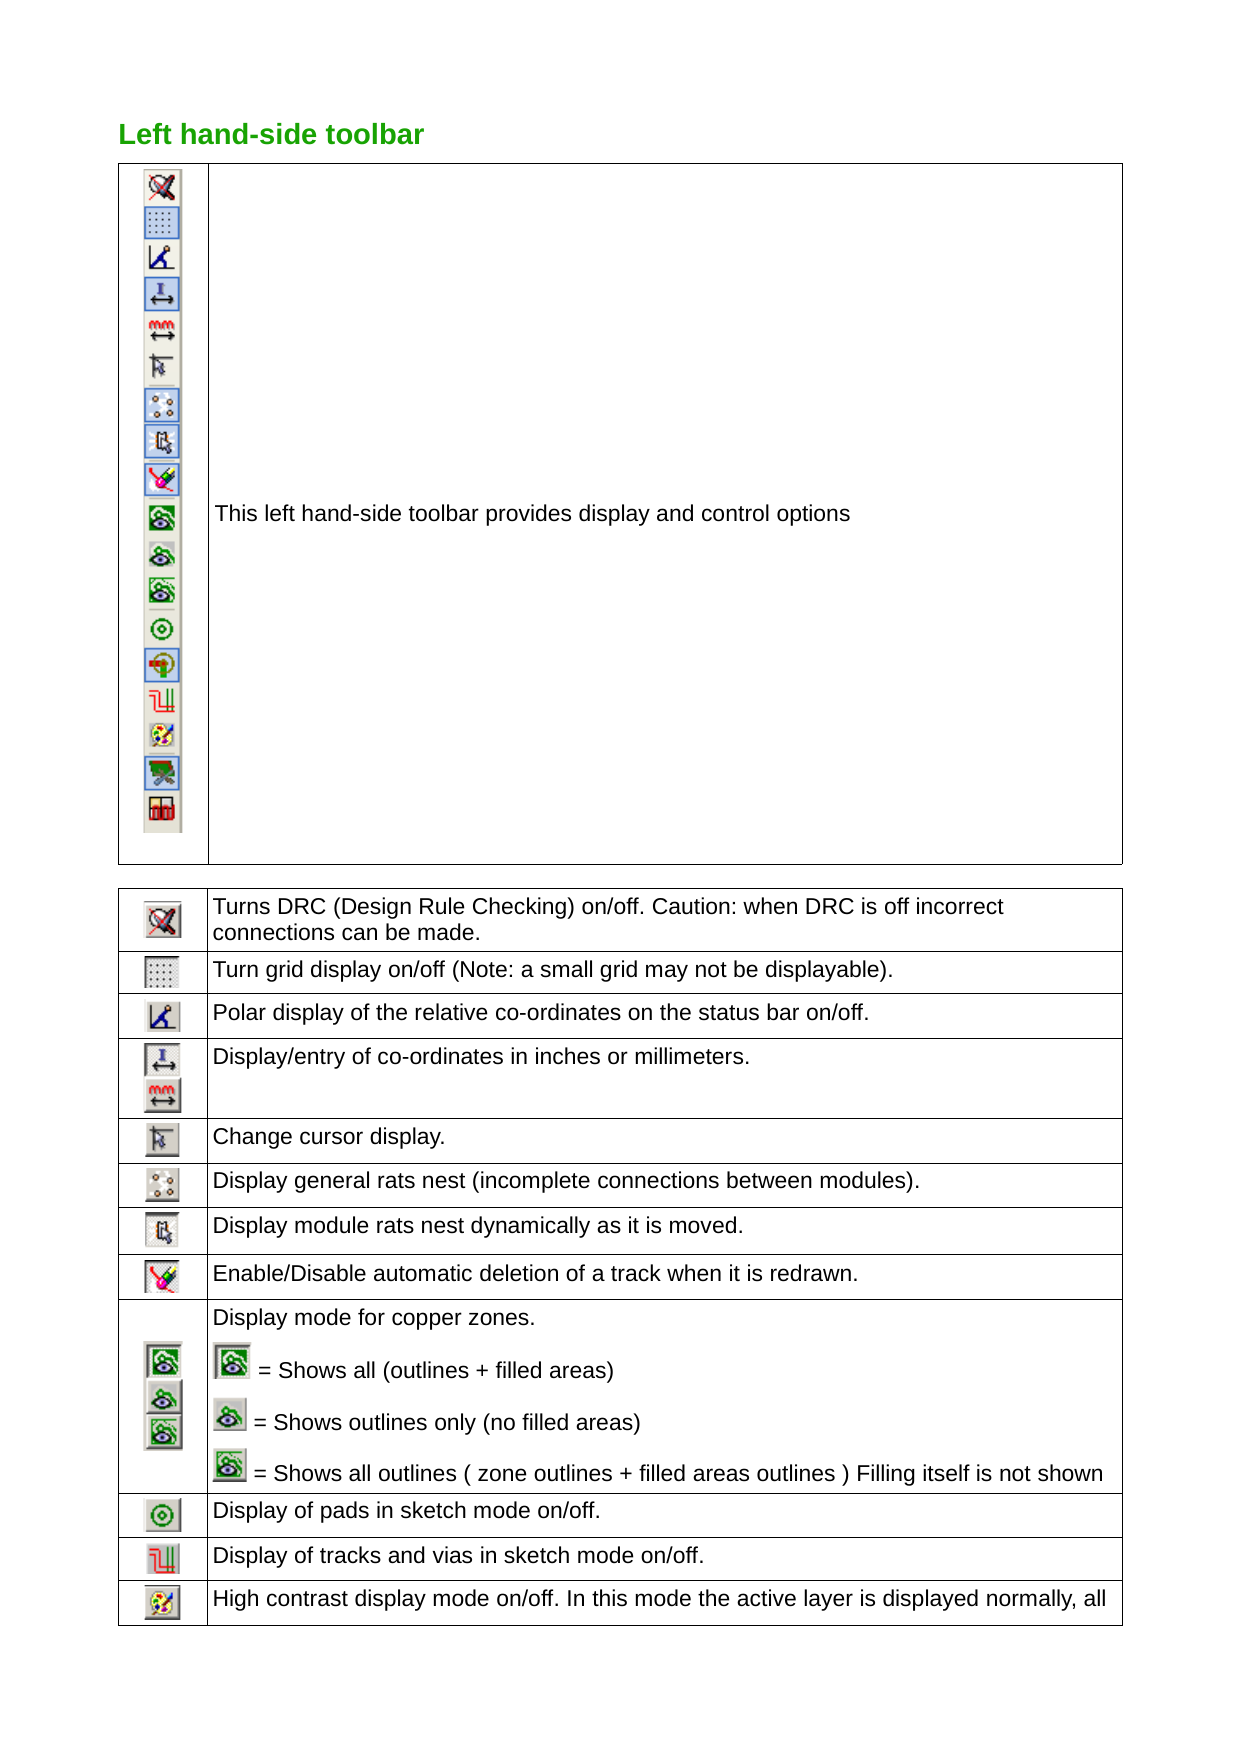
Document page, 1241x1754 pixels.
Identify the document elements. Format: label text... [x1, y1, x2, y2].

table_cell [119, 1494, 207, 1537]
picture [144, 999, 181, 1032]
table_header This left hand-side toolbar provides display and control options [209, 164, 1122, 864]
picture [212, 1342, 252, 1379]
table_cell [119, 1255, 207, 1299]
table_cell Display module rats nest dynamically as it is moved. [208, 1208, 1122, 1254]
table_cell [119, 952, 207, 993]
table_cell Enable/Disable automatic deletion of a track when it is redrawn. [208, 1255, 1122, 1299]
table_cell Polar display of the relative co-ordinates on the status bar on/off. [208, 994, 1122, 1038]
picture [143, 901, 182, 938]
table_cell [119, 1164, 207, 1207]
subtitle Left hand-side toolbar [118, 118, 1122, 151]
table_cell [119, 1119, 207, 1162]
table_cell [119, 1581, 207, 1625]
table_cell Turn grid display on/off (Note: a small grid may not be displayable). [208, 952, 1122, 993]
table_cell Change cursor display. [208, 1119, 1122, 1162]
table_cell Display general rats nest (incomplete connections between modules). [208, 1164, 1122, 1207]
table_cell High contrast display mode on/off. In this mode the active layer is displayed normally, all [208, 1581, 1122, 1625]
table_header [119, 170, 208, 864]
picture [145, 1212, 180, 1249]
picture [145, 1168, 180, 1202]
table_header Turns DRC (Design Rule Checking) on/off. Caution: when DRC is off incorrect connections can be made. [208, 889, 1122, 951]
picture [143, 1498, 182, 1532]
table_header [119, 889, 207, 951]
picture [212, 1447, 247, 1482]
table_cell Display mode for copper zones. = Shows all (outlines + filled areas) = Shows outlines only (no filled areas) = Shows all outlines ( zone outlines + filled areas outlines ) Filling itself is not shown [208, 1300, 1122, 1492]
table_cell [119, 1208, 207, 1254]
table_cell Display of pads in sketch mode on/off. [208, 1494, 1122, 1537]
table_cell [119, 994, 207, 1038]
picture [143, 169, 183, 833]
picture [212, 1395, 247, 1431]
table_cell Display of tracks and vias in sketch mode on/off. [208, 1538, 1122, 1579]
picture [143, 1043, 182, 1113]
table_cell Display/entry of co-ordinates in inches or millimeters. [208, 1039, 1122, 1118]
table_cell [119, 1300, 207, 1492]
picture [142, 1341, 183, 1451]
table_cell [119, 1039, 207, 1118]
picture [145, 1123, 180, 1157]
table_header [119, 164, 208, 169]
picture [144, 1585, 181, 1620]
table_cell [119, 1538, 207, 1579]
